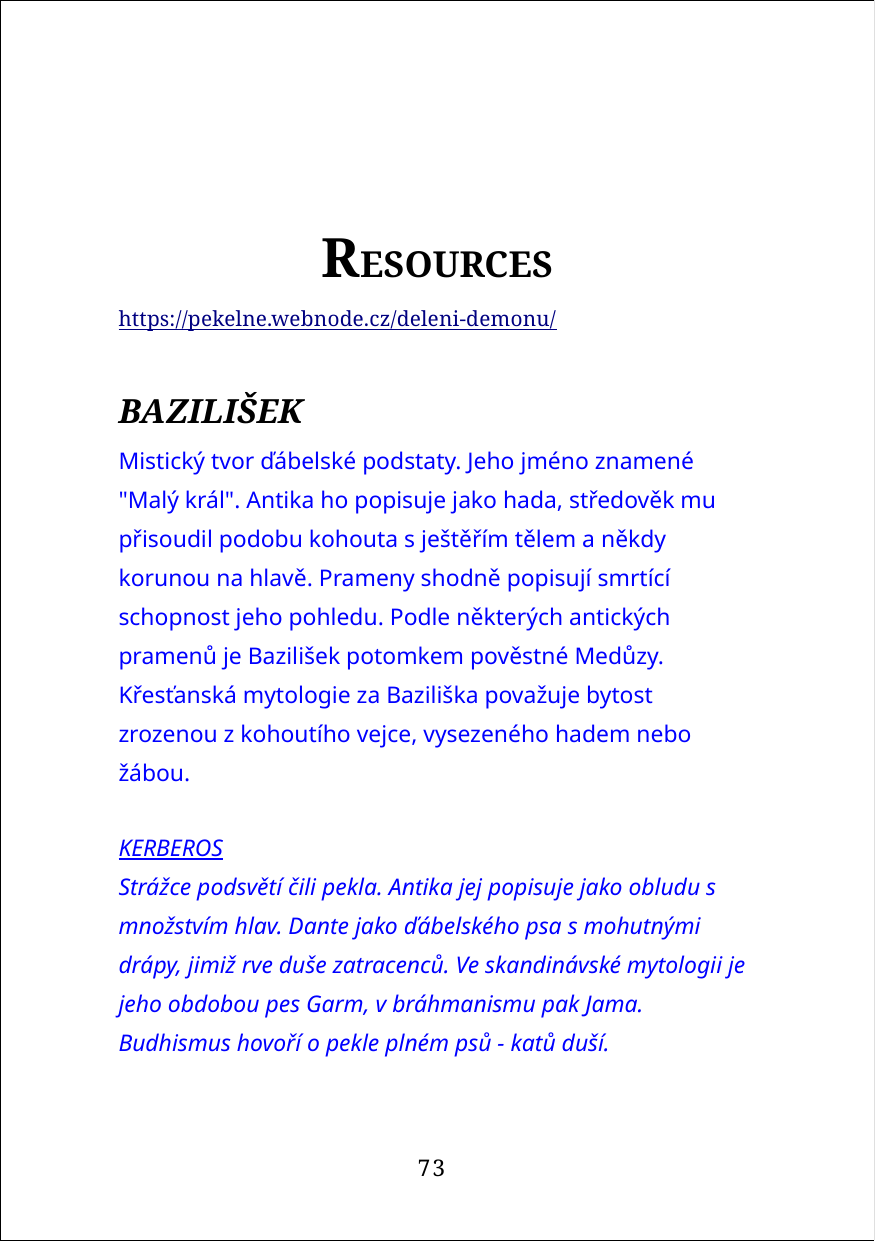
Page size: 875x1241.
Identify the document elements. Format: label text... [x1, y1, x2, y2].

text https://pekelne.webnode.cz/deleni-demonu/ [118, 304, 756, 333]
text Strážce podsvětí čili pekla. Antika jej popisuje jako obludu s množstvím hlav. Dante jako ďábelského psa s mohutnými drápy, jimiž rve duše zatracenců. Ve skandinávské mytologii je jeho obdobou pes Garm, v bráhmanismu pak Jama. Budhismus hovoří o pekle plném psů - katů duší. [118, 871, 756, 1058]
subtitle Resources [118, 219, 756, 293]
subtitle BAZILIŠEK [118, 387, 756, 433]
text KERBEROS [118, 832, 756, 863]
text Mistický tvor ďábelské podstaty. Jeho jméno znamené "Malý král". Antika ho popisuje jako hada, středověk mu přisoudil podobu kohouta s ještěřím tělem a někdy korunou na hlavě. Prameny shodně popisují smrtící schopnost jeho pohledu. Podle některých antických pramenů je Bazilišek potomkem pověstné Medůzy. Křesťanská mytologie za Baziliška považuje bytost zrozenou z kohoutího vejce, vysezeného hadem nebo žábou. [118, 444, 756, 788]
